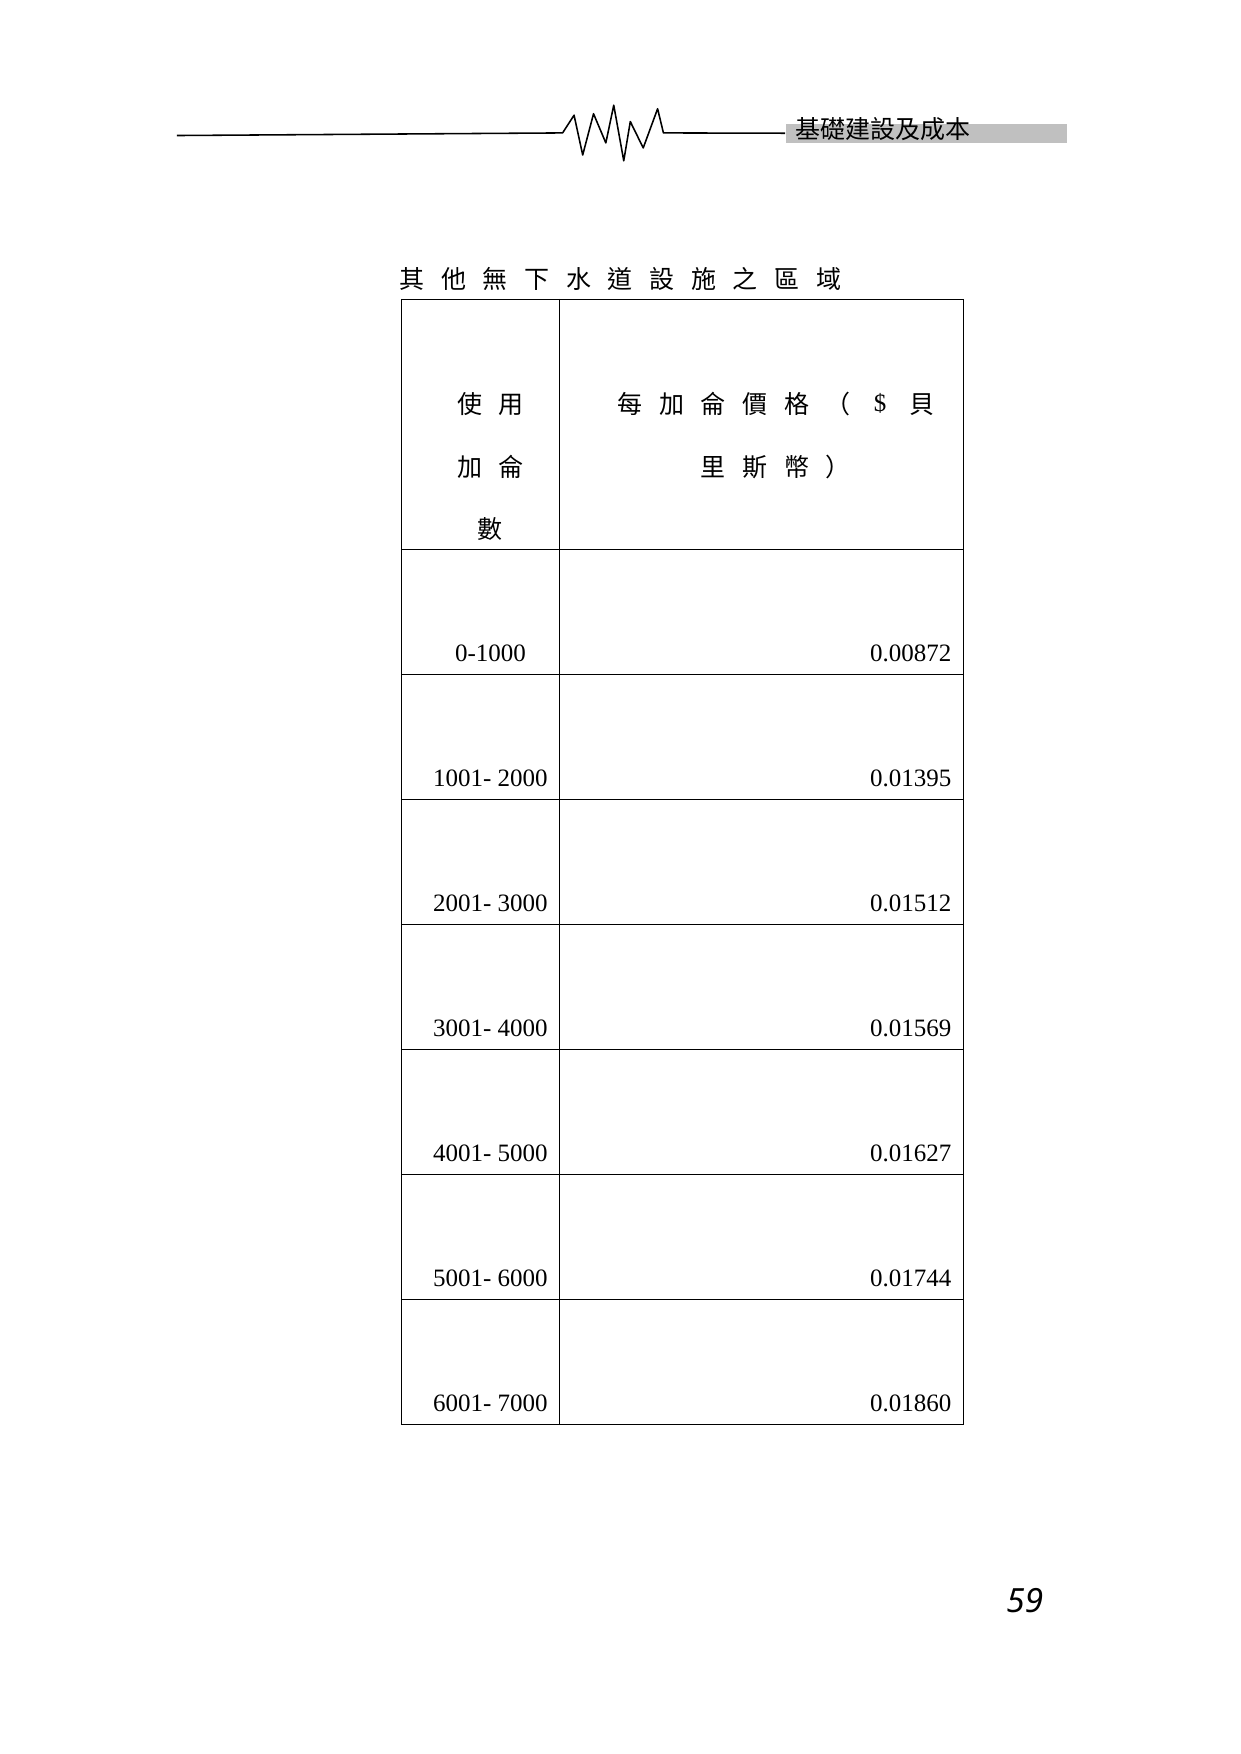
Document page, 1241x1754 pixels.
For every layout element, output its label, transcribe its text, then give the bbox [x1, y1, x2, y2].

table_cell 0.01569 [560, 925, 963, 1049]
table_cell 0.01395 [560, 675, 963, 799]
table_cell 0.01744 [560, 1175, 963, 1299]
table_cell 6001- 7000 [402, 1300, 559, 1424]
text 其他無下水道設施之區域 [183, 236, 1058, 299]
table_cell 1001- 2000 [402, 675, 559, 799]
table_cell 3001- 4000 [402, 925, 559, 1049]
table_cell 5001- 6000 [402, 1175, 559, 1299]
table_cell 0-1000 [402, 550, 559, 674]
table_cell 0.01512 [560, 800, 963, 924]
table_header 使用加侖數 [402, 300, 559, 549]
table_header 每加侖價格（$貝里斯幣） [560, 300, 963, 549]
table_cell 4001- 5000 [402, 1050, 559, 1174]
table_cell 0.01627 [560, 1050, 963, 1174]
table_cell 0.01860 [560, 1300, 963, 1424]
table_cell 0.00872 [560, 550, 963, 674]
table_cell 2001- 3000 [402, 800, 559, 924]
